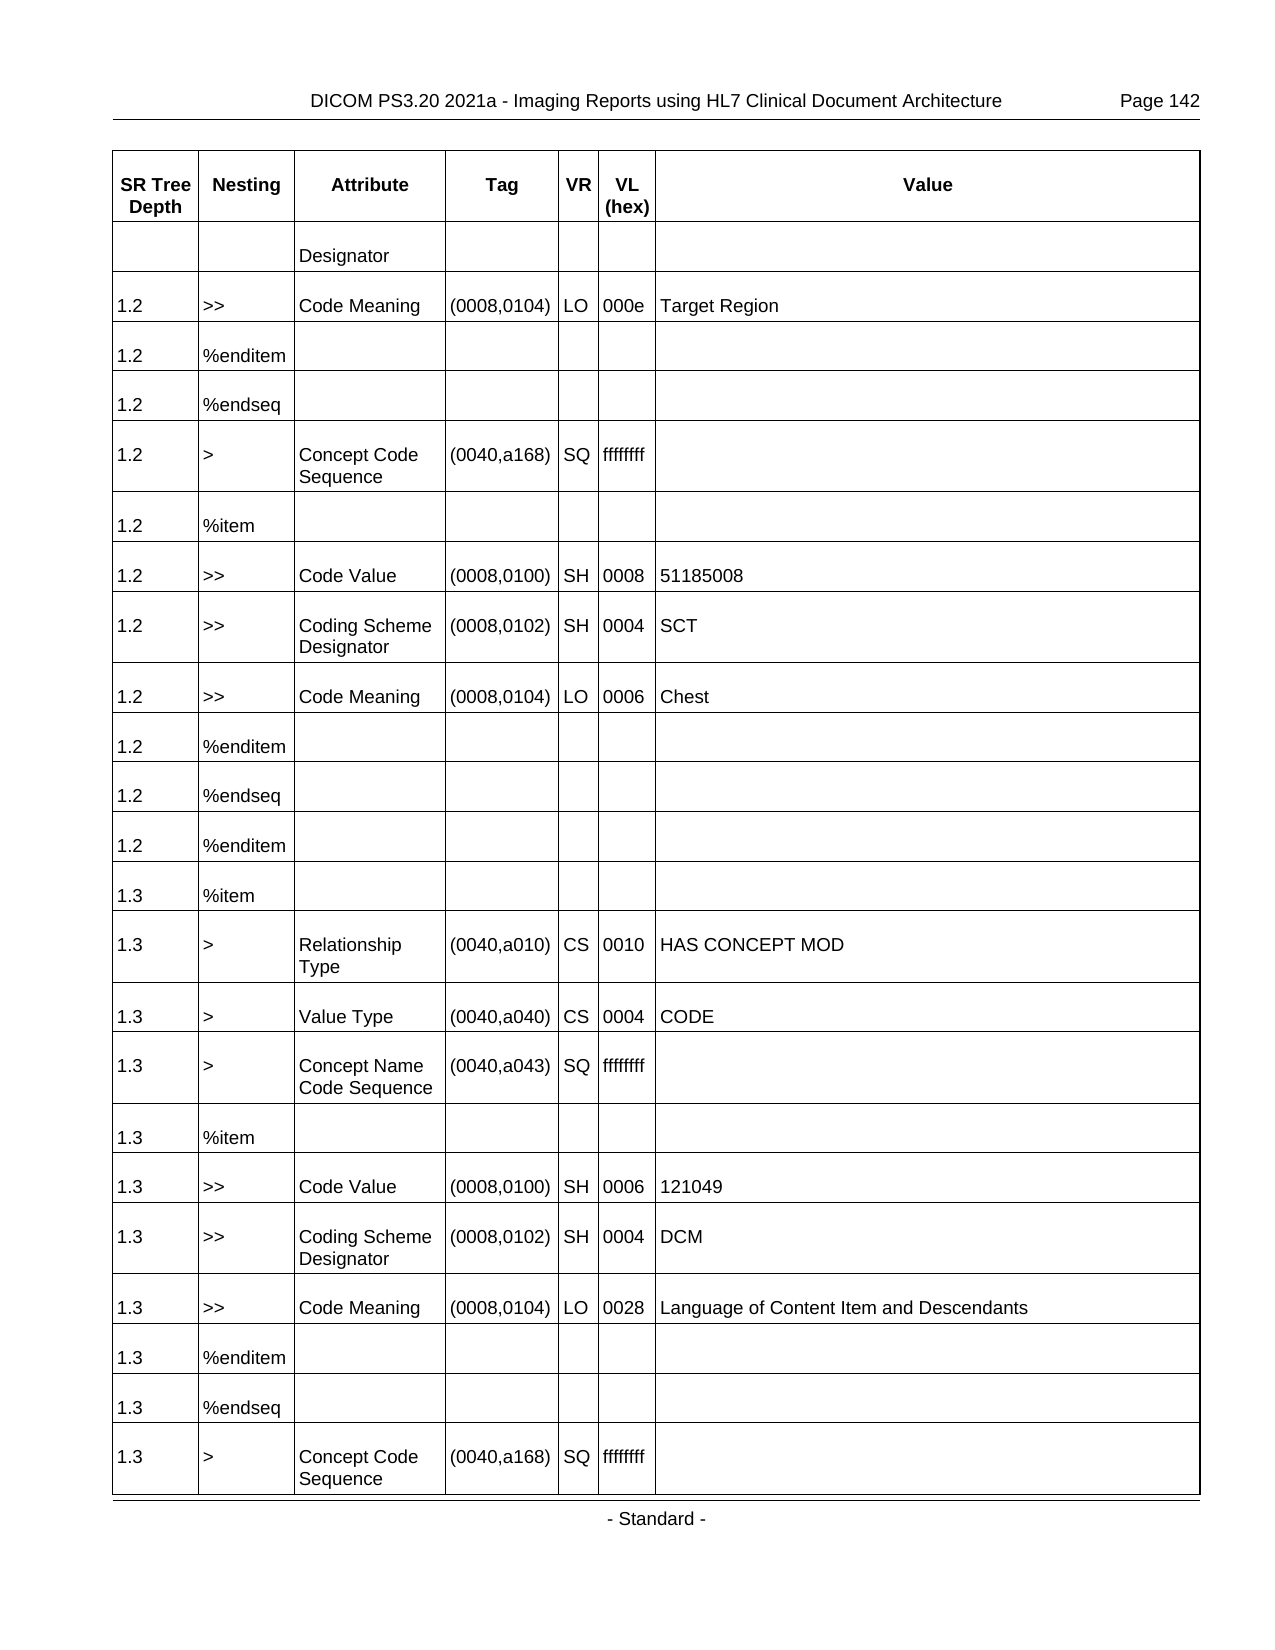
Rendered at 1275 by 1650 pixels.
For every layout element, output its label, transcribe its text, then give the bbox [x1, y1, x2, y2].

table_cell 0008 [599, 542, 655, 591]
table_cell [559, 371, 598, 420]
table_cell CODE [656, 983, 1199, 1031]
table_cell [446, 322, 558, 370]
table_cell 000e [599, 272, 655, 321]
table_cell Relationship Type [295, 911, 445, 982]
table_cell 51185008 [656, 542, 1199, 591]
table_cell (0008,0100) [446, 542, 558, 591]
table_cell SQ [559, 1032, 598, 1102]
table_cell 1.3 [113, 983, 198, 1031]
table_cell [295, 713, 445, 761]
table_cell > [199, 1032, 294, 1102]
table_cell [559, 222, 598, 271]
table_cell 1.2 [113, 492, 198, 541]
table_cell LO [559, 1274, 598, 1323]
table_cell 0004 [599, 1203, 655, 1273]
table_cell 1.2 [113, 762, 198, 811]
table_cell > [199, 421, 294, 491]
table_cell Code Value [295, 542, 445, 591]
table_cell [446, 1324, 558, 1372]
table_cell 1.2 [113, 812, 198, 861]
table_cell [599, 371, 655, 420]
table_cell 1.3 [113, 1203, 198, 1273]
table_cell Code Meaning [295, 272, 445, 321]
table_cell %item [199, 492, 294, 541]
table_cell [446, 222, 558, 271]
table_cell [295, 322, 445, 370]
table_header Value [656, 151, 1199, 221]
table_cell 1.3 [113, 1032, 198, 1102]
table_cell [559, 812, 598, 861]
table_cell %endseq [199, 1374, 294, 1422]
table_cell [599, 762, 655, 811]
table_cell [295, 862, 445, 910]
table_cell [656, 862, 1199, 910]
table_cell HAS CONCEPT MOD [656, 911, 1199, 982]
table_cell >> [199, 1274, 294, 1323]
table_cell %endseq [199, 371, 294, 420]
table_cell [295, 371, 445, 420]
table_cell [656, 1032, 1199, 1102]
table_cell Code Meaning [295, 663, 445, 712]
table_cell [446, 762, 558, 811]
table_cell Concept Code Sequence [295, 421, 445, 491]
table_cell 0004 [599, 592, 655, 662]
table_cell (0008,0104) [446, 272, 558, 321]
table_cell [199, 222, 294, 271]
table_cell Designator [295, 222, 445, 271]
table_cell >> [199, 1153, 294, 1202]
table_cell [295, 812, 445, 861]
table_cell Concept Code Sequence [295, 1423, 445, 1493]
table_cell 1.2 [113, 371, 198, 420]
table_cell [656, 371, 1199, 420]
table_cell >> [199, 1203, 294, 1273]
table_cell (0008,0104) [446, 1274, 558, 1323]
table_cell [599, 862, 655, 910]
table_cell [599, 1374, 655, 1422]
table_cell [295, 1324, 445, 1372]
table_cell CS [559, 983, 598, 1031]
table_cell [446, 1374, 558, 1422]
table_cell ffffffff [599, 421, 655, 491]
table_cell SQ [559, 421, 598, 491]
table_cell DCM [656, 1203, 1199, 1273]
table_cell [295, 1104, 445, 1152]
table_cell 0006 [599, 663, 655, 712]
table_cell [559, 713, 598, 761]
table_cell 1.2 [113, 421, 198, 491]
table_cell Value Type [295, 983, 445, 1031]
table_cell SCT [656, 592, 1199, 662]
table_cell Concept Name Code Sequence [295, 1032, 445, 1102]
table_cell [559, 1374, 598, 1422]
table_cell [446, 812, 558, 861]
table_cell 1.3 [113, 1104, 198, 1152]
table_cell (0040,a040) [446, 983, 558, 1031]
table_cell [599, 1324, 655, 1372]
table_cell 1.2 [113, 542, 198, 591]
table_cell [559, 762, 598, 811]
table_cell 121049 [656, 1153, 1199, 1202]
table_cell LO [559, 272, 598, 321]
table_cell ffffffff [599, 1423, 655, 1493]
table_cell Target Region [656, 272, 1199, 321]
table_cell %enditem [199, 713, 294, 761]
table_cell [599, 713, 655, 761]
table_cell 1.3 [113, 1374, 198, 1422]
table_cell (0040,a010) [446, 911, 558, 982]
table_header VL (hex) [599, 151, 655, 221]
table_cell > [199, 1423, 294, 1493]
table_cell 1.3 [113, 1274, 198, 1323]
table_cell [599, 222, 655, 271]
table_cell (0040,a168) [446, 1423, 558, 1493]
table_cell (0008,0104) [446, 663, 558, 712]
table_cell [113, 222, 198, 271]
table_cell SH [559, 542, 598, 591]
table_header Nesting [199, 151, 294, 221]
table_cell [559, 862, 598, 910]
table_cell %item [199, 862, 294, 910]
table_cell [599, 322, 655, 370]
table_cell 1.3 [113, 911, 198, 982]
table_cell > [199, 983, 294, 1031]
table_cell 0004 [599, 983, 655, 1031]
table_cell [559, 492, 598, 541]
table_cell [656, 1324, 1199, 1372]
table_cell 1.3 [113, 1423, 198, 1493]
table_cell 1.2 [113, 592, 198, 662]
table_cell [656, 812, 1199, 861]
table_cell [446, 1104, 558, 1152]
table_cell [446, 862, 558, 910]
table_cell [599, 812, 655, 861]
table_cell >> [199, 272, 294, 321]
table_cell (0008,0100) [446, 1153, 558, 1202]
table_cell (0040,a043) [446, 1032, 558, 1102]
table_header Tag [446, 151, 558, 221]
table_cell SH [559, 1153, 598, 1202]
table_cell [656, 1104, 1199, 1152]
table_cell [656, 222, 1199, 271]
table_cell 1.2 [113, 272, 198, 321]
table_cell >> [199, 592, 294, 662]
table_cell 0006 [599, 1153, 655, 1202]
table_cell 0028 [599, 1274, 655, 1323]
table_cell %enditem [199, 322, 294, 370]
table_cell %item [199, 1104, 294, 1152]
table_cell [559, 322, 598, 370]
table_header SR Tree Depth [113, 151, 198, 221]
table_cell %endseq [199, 762, 294, 811]
table_cell [656, 421, 1199, 491]
table_cell [446, 371, 558, 420]
table_cell [656, 1423, 1199, 1493]
table_cell (0040,a168) [446, 421, 558, 491]
table_cell [446, 492, 558, 541]
table_cell Code Meaning [295, 1274, 445, 1323]
table_cell [656, 1374, 1199, 1422]
table_cell SH [559, 592, 598, 662]
table_cell (0008,0102) [446, 1203, 558, 1273]
table_cell [295, 762, 445, 811]
table_cell Coding Scheme Designator [295, 592, 445, 662]
table_cell 1.3 [113, 1324, 198, 1372]
table_cell 0010 [599, 911, 655, 982]
table_cell > [199, 911, 294, 982]
table_cell LO [559, 663, 598, 712]
table_cell %enditem [199, 1324, 294, 1372]
table_cell [656, 762, 1199, 811]
table_header Attribute [295, 151, 445, 221]
table_cell Coding Scheme Designator [295, 1203, 445, 1273]
table_cell Chest [656, 663, 1199, 712]
table_cell [599, 492, 655, 541]
table_cell 1.3 [113, 1153, 198, 1202]
table_cell ffffffff [599, 1032, 655, 1102]
table_cell >> [199, 542, 294, 591]
table_cell (0008,0102) [446, 592, 558, 662]
table_cell [656, 492, 1199, 541]
table_cell >> [199, 663, 294, 712]
table_cell [656, 713, 1199, 761]
table_cell 1.2 [113, 663, 198, 712]
table_cell CS [559, 911, 598, 982]
table_header VR [559, 151, 598, 221]
table_cell Code Value [295, 1153, 445, 1202]
table_cell %enditem [199, 812, 294, 861]
table_cell SH [559, 1203, 598, 1273]
table_cell [295, 1374, 445, 1422]
table_cell SQ [559, 1423, 598, 1493]
table_cell [446, 713, 558, 761]
table_cell [656, 322, 1199, 370]
table_cell 1.2 [113, 713, 198, 761]
table_cell [295, 492, 445, 541]
table_cell 1.3 [113, 862, 198, 910]
table_cell [559, 1104, 598, 1152]
table_cell Language of Content Item and Descendants [656, 1274, 1199, 1323]
table_cell [599, 1104, 655, 1152]
table_cell 1.2 [113, 322, 198, 370]
table_cell [559, 1324, 598, 1372]
